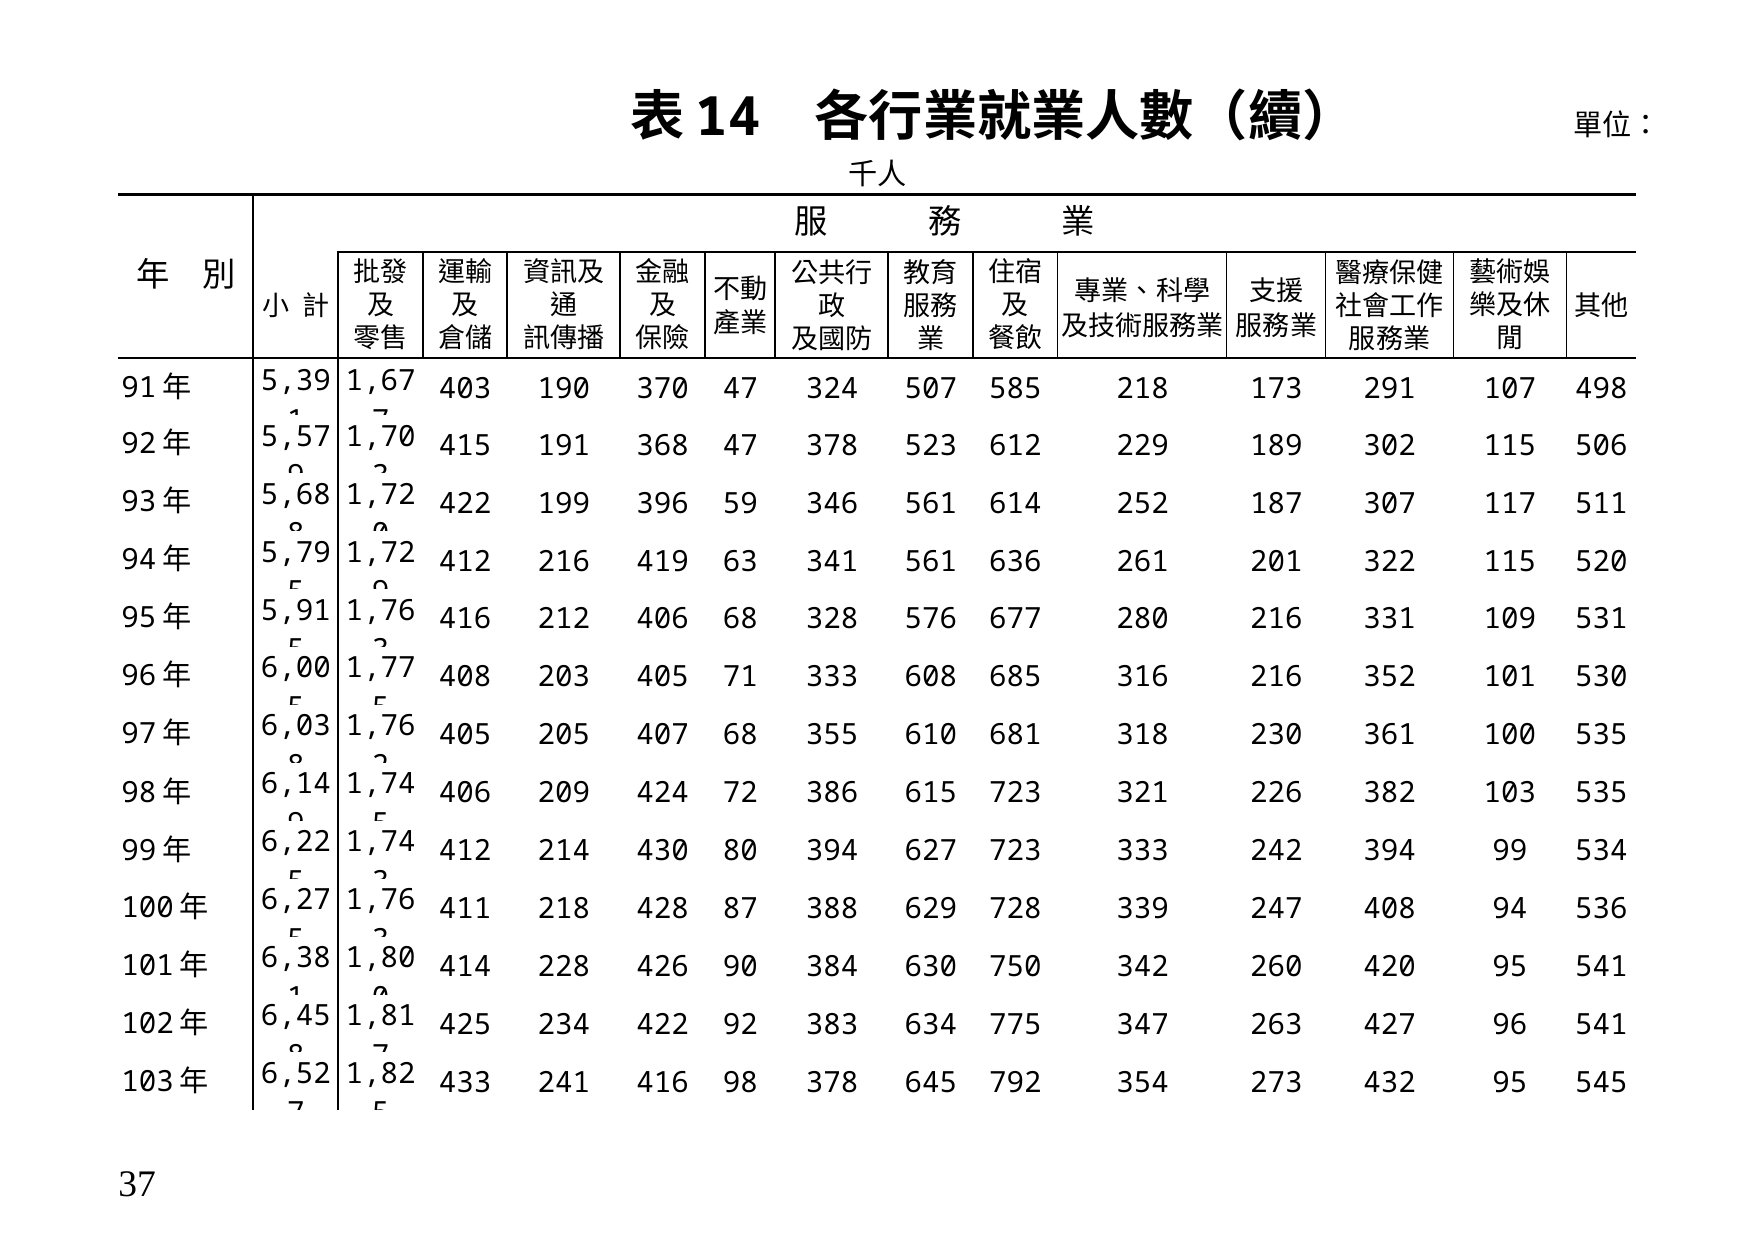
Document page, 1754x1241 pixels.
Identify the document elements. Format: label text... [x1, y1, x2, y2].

table_cell 612 [973, 415, 1057, 473]
table_cell 576 [888, 589, 973, 647]
table_cell 教育 服務業 [889, 253, 972, 357]
table_cell 273 [1227, 1052, 1326, 1110]
table_cell 407 [620, 705, 705, 762]
table_cell 1,729 [339, 531, 423, 589]
table_cell 6,381 [254, 936, 337, 994]
table_cell 102年 [118, 994, 252, 1052]
table_cell 103年 [118, 1052, 252, 1110]
table_cell 1,677 [339, 359, 423, 415]
table_cell 511 [1566, 473, 1636, 531]
table_cell 241 [507, 1052, 620, 1110]
table_cell 批發及 零售業 [339, 253, 422, 357]
table_cell 1,743 [339, 820, 423, 878]
table_cell 1,817 [339, 994, 423, 1052]
table_cell 685 [973, 647, 1057, 704]
table_cell 216 [1227, 647, 1326, 704]
table_cell 1,720 [339, 473, 423, 531]
table_cell 資訊及通 訊傳播業 [508, 253, 619, 357]
table_cell 支援 服務業 [1227, 253, 1325, 357]
table_cell 其他 [1567, 253, 1636, 357]
table_cell 228 [507, 936, 620, 994]
table_cell 92 [705, 994, 775, 1052]
table_cell 645 [888, 1052, 973, 1110]
table_cell 運輸及 倉儲業 [424, 253, 506, 357]
table_cell 1,745 [339, 763, 423, 820]
table_cell 98 [705, 1052, 775, 1110]
table_cell 191 [507, 415, 620, 473]
table_cell 614 [973, 473, 1057, 531]
table_cell 6,275 [254, 878, 337, 936]
table_cell 408 [423, 647, 507, 704]
table_cell 95年 [118, 589, 252, 647]
table_cell 750 [973, 936, 1057, 994]
table_cell 408 [1326, 878, 1453, 936]
table_cell 412 [423, 820, 507, 878]
table_cell 394 [1326, 820, 1453, 878]
table_cell 341 [775, 531, 888, 589]
table_cell 1,763 [339, 589, 423, 647]
table_cell 100年 [118, 878, 252, 936]
table_cell 627 [888, 820, 973, 878]
table_cell 406 [423, 763, 507, 820]
table_cell 1,825 [339, 1052, 423, 1110]
table_cell 1,703 [339, 415, 423, 473]
table_cell 403 [423, 359, 507, 415]
table_cell 226 [1227, 763, 1326, 820]
table_header 年 別 [118, 196, 252, 357]
table_cell 585 [973, 359, 1057, 415]
table_cell 203 [507, 647, 620, 704]
table_cell 98年 [118, 763, 252, 820]
table_cell 94 [1453, 878, 1566, 936]
table_cell 94年 [118, 531, 252, 589]
table_cell 412 [423, 531, 507, 589]
table_cell 72 [705, 763, 775, 820]
table_cell 420 [1326, 936, 1453, 994]
table_cell 433 [423, 1052, 507, 1110]
table_cell 324 [775, 359, 888, 415]
table_cell 201 [1227, 531, 1326, 589]
table_cell 199 [507, 473, 620, 531]
table_cell 378 [775, 1052, 888, 1110]
table_cell 432 [1326, 1052, 1453, 1110]
table_cell 384 [775, 936, 888, 994]
text 表14 各行業就業人數（續） 單位：千人 [118, 72, 1636, 193]
table_cell 541 [1566, 936, 1636, 994]
table_cell 252 [1058, 473, 1227, 531]
table_cell 247 [1227, 878, 1326, 936]
table_cell 428 [620, 878, 705, 936]
table_cell 230 [1227, 705, 1326, 762]
table_cell 5,795 [254, 531, 337, 589]
table_cell 352 [1326, 647, 1453, 704]
table_cell 212 [507, 589, 620, 647]
table_cell 101年 [118, 936, 252, 994]
table_cell 209 [507, 763, 620, 820]
table_cell 422 [620, 994, 705, 1052]
table_cell 346 [775, 473, 888, 531]
table_cell 189 [1227, 415, 1326, 473]
table_cell 5,579 [254, 415, 337, 473]
table_cell 342 [1058, 936, 1227, 994]
table_cell 不動 產業 [706, 253, 774, 357]
table_cell 723 [973, 763, 1057, 820]
table_cell 95 [1453, 936, 1566, 994]
table_cell 47 [705, 415, 775, 473]
table_cell 530 [1566, 647, 1636, 704]
table_cell 229 [1058, 415, 1227, 473]
table_cell 218 [1058, 359, 1227, 415]
table_cell 6,458 [254, 994, 337, 1052]
table_cell 234 [507, 994, 620, 1052]
table_cell 615 [888, 763, 973, 820]
table_cell 629 [888, 878, 973, 936]
table_cell 424 [620, 763, 705, 820]
table_cell 291 [1326, 359, 1453, 415]
table_cell 103 [1453, 763, 1566, 820]
table_cell 520 [1566, 531, 1636, 589]
table_cell 541 [1566, 994, 1636, 1052]
table_cell 321 [1058, 763, 1227, 820]
table_cell 115 [1453, 531, 1566, 589]
table_cell 355 [775, 705, 888, 762]
table_cell 383 [775, 994, 888, 1052]
table_cell 535 [1566, 705, 1636, 762]
table_cell 公共行政 及國防 [776, 253, 887, 357]
table_cell 5,391 [254, 359, 337, 415]
table_cell 190 [507, 359, 620, 415]
table_cell 6,527 [254, 1052, 337, 1110]
table_cell 63 [705, 531, 775, 589]
table_cell 173 [1227, 359, 1326, 415]
table_cell 368 [620, 415, 705, 473]
table_cell 小 計 [254, 251, 337, 357]
table_cell 322 [1326, 531, 1453, 589]
table_cell 318 [1058, 705, 1227, 762]
table_cell 416 [423, 589, 507, 647]
table_cell 100 [1453, 705, 1566, 762]
table_cell 531 [1566, 589, 1636, 647]
table_cell 411 [423, 878, 507, 936]
table_cell 388 [775, 878, 888, 936]
table_cell 6,005 [254, 647, 337, 704]
table_cell 96年 [118, 647, 252, 704]
table_cell 205 [507, 705, 620, 762]
table_cell 99 [1453, 820, 1566, 878]
table_cell 536 [1566, 878, 1636, 936]
table_cell 260 [1227, 936, 1326, 994]
table_cell 523 [888, 415, 973, 473]
table_cell 92年 [118, 415, 252, 473]
table_cell 378 [775, 415, 888, 473]
table_cell 430 [620, 820, 705, 878]
table_cell 370 [620, 359, 705, 415]
table_cell 425 [423, 994, 507, 1052]
table_cell 347 [1058, 994, 1227, 1052]
table_cell 333 [775, 647, 888, 704]
table_cell 6,038 [254, 705, 337, 762]
table_cell 316 [1058, 647, 1227, 704]
table_cell 535 [1566, 763, 1636, 820]
table_cell 71 [705, 647, 775, 704]
table_cell 405 [423, 705, 507, 762]
table_cell 68 [705, 589, 775, 647]
table_cell 99年 [118, 820, 252, 878]
table_cell 339 [1058, 878, 1227, 936]
table_cell 561 [888, 531, 973, 589]
table_cell 專業、科學 及技術服務業 [1058, 253, 1226, 357]
table_cell 636 [973, 531, 1057, 589]
table_cell 59 [705, 473, 775, 531]
table_cell 414 [423, 936, 507, 994]
table_cell 93年 [118, 473, 252, 531]
table_cell 498 [1566, 359, 1636, 415]
table_cell 216 [1227, 589, 1326, 647]
table_cell 507 [888, 359, 973, 415]
table_cell 405 [620, 647, 705, 704]
table_cell 1,762 [339, 705, 423, 762]
table_cell 354 [1058, 1052, 1227, 1110]
table_cell 97年 [118, 705, 252, 762]
table_cell 280 [1058, 589, 1227, 647]
table_cell 109 [1453, 589, 1566, 647]
table_cell 634 [888, 994, 973, 1052]
table_cell 47 [705, 359, 775, 415]
table_cell 6,149 [254, 763, 337, 820]
table_cell 630 [888, 936, 973, 994]
table_cell 386 [775, 763, 888, 820]
table_cell 302 [1326, 415, 1453, 473]
table_cell 住宿及 餐飲業 [974, 253, 1057, 357]
table_cell 723 [973, 820, 1057, 878]
table_cell 87 [705, 878, 775, 936]
table_cell 107 [1453, 359, 1566, 415]
table_cell 331 [1326, 589, 1453, 647]
table_cell 90 [705, 936, 775, 994]
table_cell 608 [888, 647, 973, 704]
table_cell 610 [888, 705, 973, 762]
table_cell 333 [1058, 820, 1227, 878]
table_cell 187 [1227, 473, 1326, 531]
table_cell 361 [1326, 705, 1453, 762]
table_cell 422 [423, 473, 507, 531]
table_cell 263 [1227, 994, 1326, 1052]
table_cell 394 [775, 820, 888, 878]
table_cell 214 [507, 820, 620, 878]
table_cell 藝術娛樂及休閒 服務業 [1454, 253, 1566, 357]
table_cell 506 [1566, 415, 1636, 473]
table_cell 1,800 [339, 936, 423, 994]
table_cell 242 [1227, 820, 1326, 878]
table_cell 91年 [118, 359, 252, 415]
table_cell 561 [888, 473, 973, 531]
table_cell 307 [1326, 473, 1453, 531]
table_cell 1,775 [339, 647, 423, 704]
table_cell 728 [973, 878, 1057, 936]
table_cell 218 [507, 878, 620, 936]
table_cell 101 [1453, 647, 1566, 704]
table_cell 427 [1326, 994, 1453, 1052]
table_cell 415 [423, 415, 507, 473]
table_cell 金融及 保險業 [621, 253, 704, 357]
table_cell 396 [620, 473, 705, 531]
table_header 服 務 業 [254, 196, 1636, 251]
table_cell 792 [973, 1052, 1057, 1110]
table_cell 216 [507, 531, 620, 589]
table_cell 96 [1453, 994, 1566, 1052]
table_cell 115 [1453, 415, 1566, 473]
table_cell 416 [620, 1052, 705, 1110]
table_cell 1,763 [339, 878, 423, 936]
table_cell 6,225 [254, 820, 337, 878]
table_cell 328 [775, 589, 888, 647]
table_cell 382 [1326, 763, 1453, 820]
table_cell 545 [1566, 1052, 1636, 1110]
table_cell 419 [620, 531, 705, 589]
table_cell 406 [620, 589, 705, 647]
table_cell 117 [1453, 473, 1566, 531]
table_cell 681 [973, 705, 1057, 762]
table_cell 95 [1453, 1052, 1566, 1110]
table_cell 5,688 [254, 473, 337, 531]
table_cell 534 [1566, 820, 1636, 878]
table_cell 80 [705, 820, 775, 878]
table_cell 醫療保健 社會工作 服務業 [1326, 253, 1453, 357]
table_cell 5,915 [254, 589, 337, 647]
table_cell 426 [620, 936, 705, 994]
table_cell 68 [705, 705, 775, 762]
table_cell 775 [973, 994, 1057, 1052]
table_cell 677 [973, 589, 1057, 647]
table_cell 261 [1058, 531, 1227, 589]
